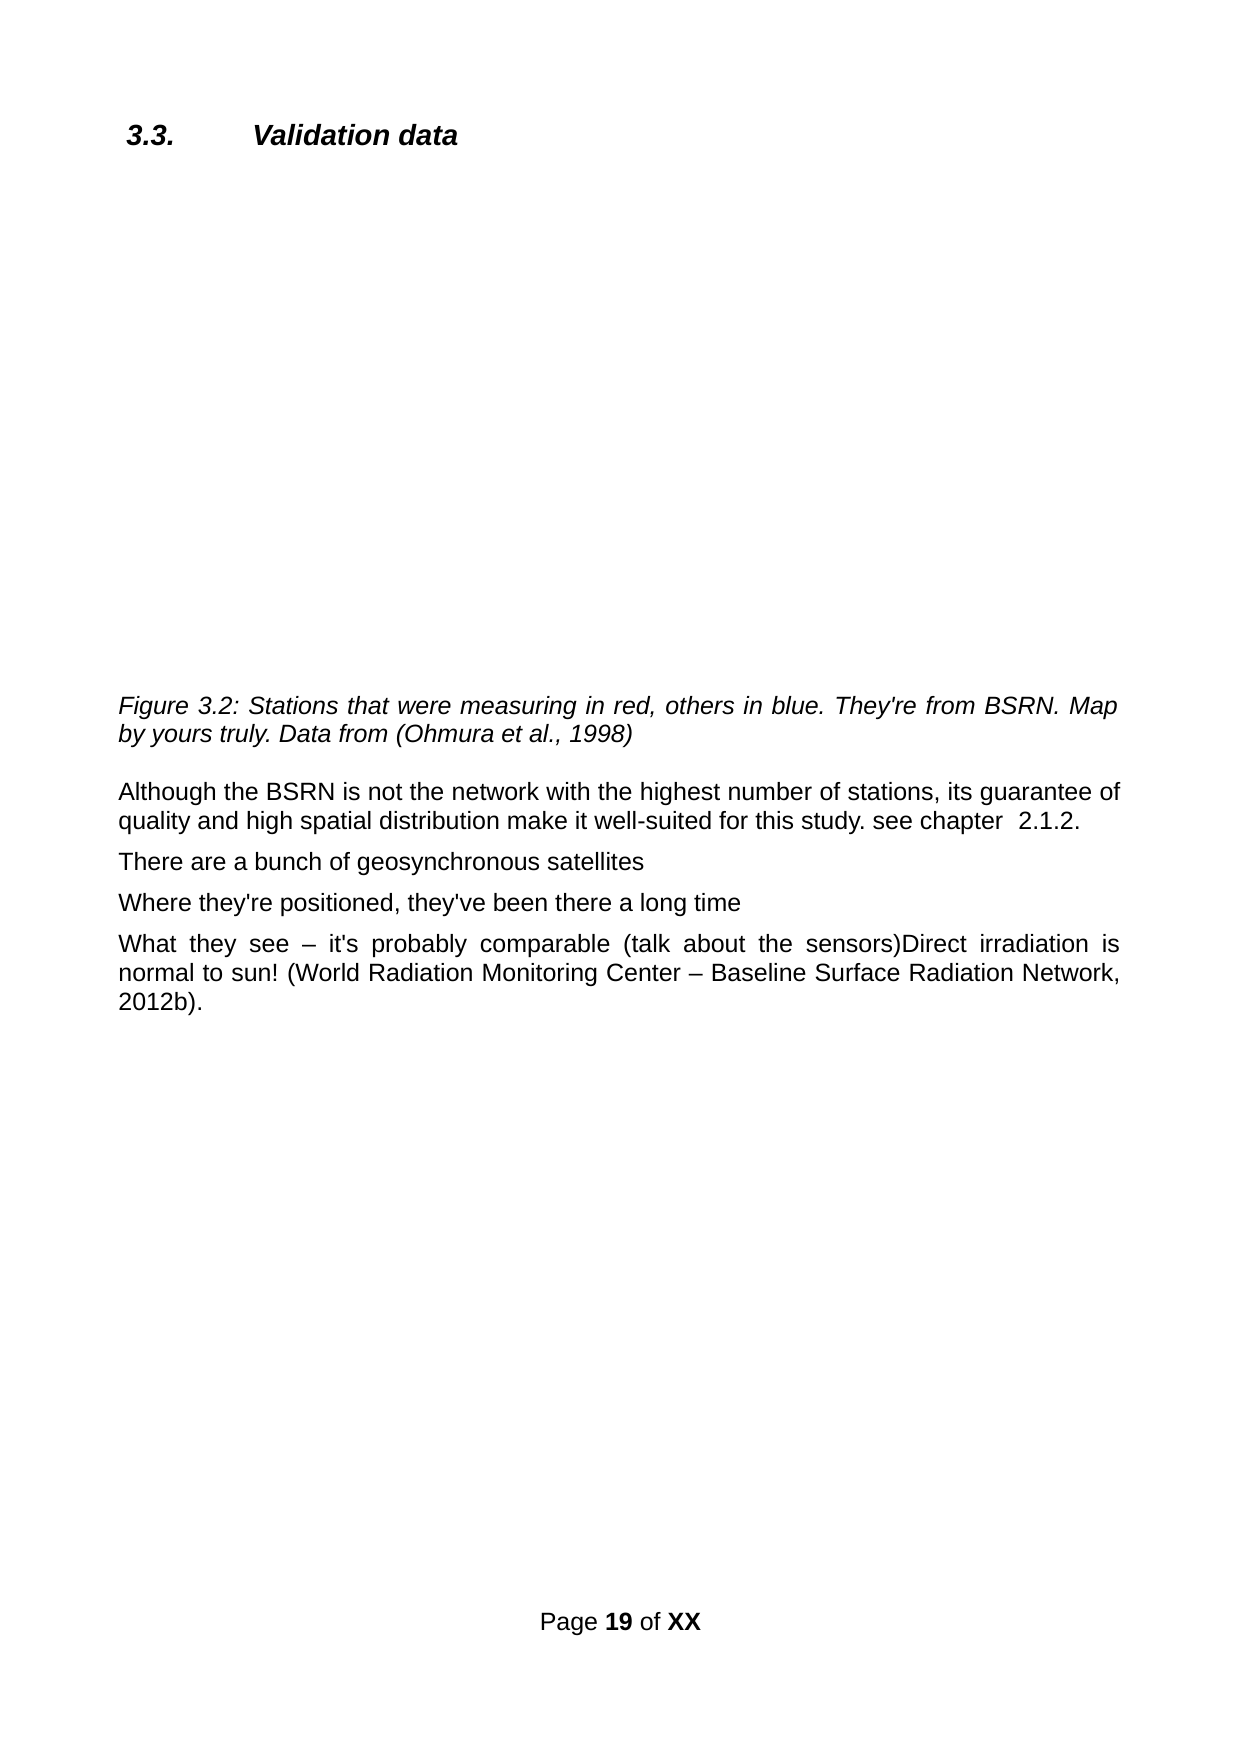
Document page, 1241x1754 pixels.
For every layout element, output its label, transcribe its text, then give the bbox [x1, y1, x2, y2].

text What they see – it's probably comparable (talk about the sensors)Direct irradiation is normal to sun! (World Radiation Monitoring Center – Baseline Surface Radiation Network, 2012b). [118, 929, 1122, 1016]
text Figure 3.2: Stations that were measuring in red, others in blue. They're from BSRN. Map by yours truly. Data from (Ohmura et al., 1998) [118, 177, 1122, 748]
text There are a bunch of geosynchronous satellites [118, 847, 1122, 876]
text Although the BSRN is not the network with the highest number of stations, its guarantee of quality and high spatial distribution make it well-suited for this study. see chapter 2.1.2 [118, 777, 1122, 834]
text Where they're positioned, they've been there a long time [118, 888, 1122, 917]
subtitle Validation data [118, 118, 1122, 152]
